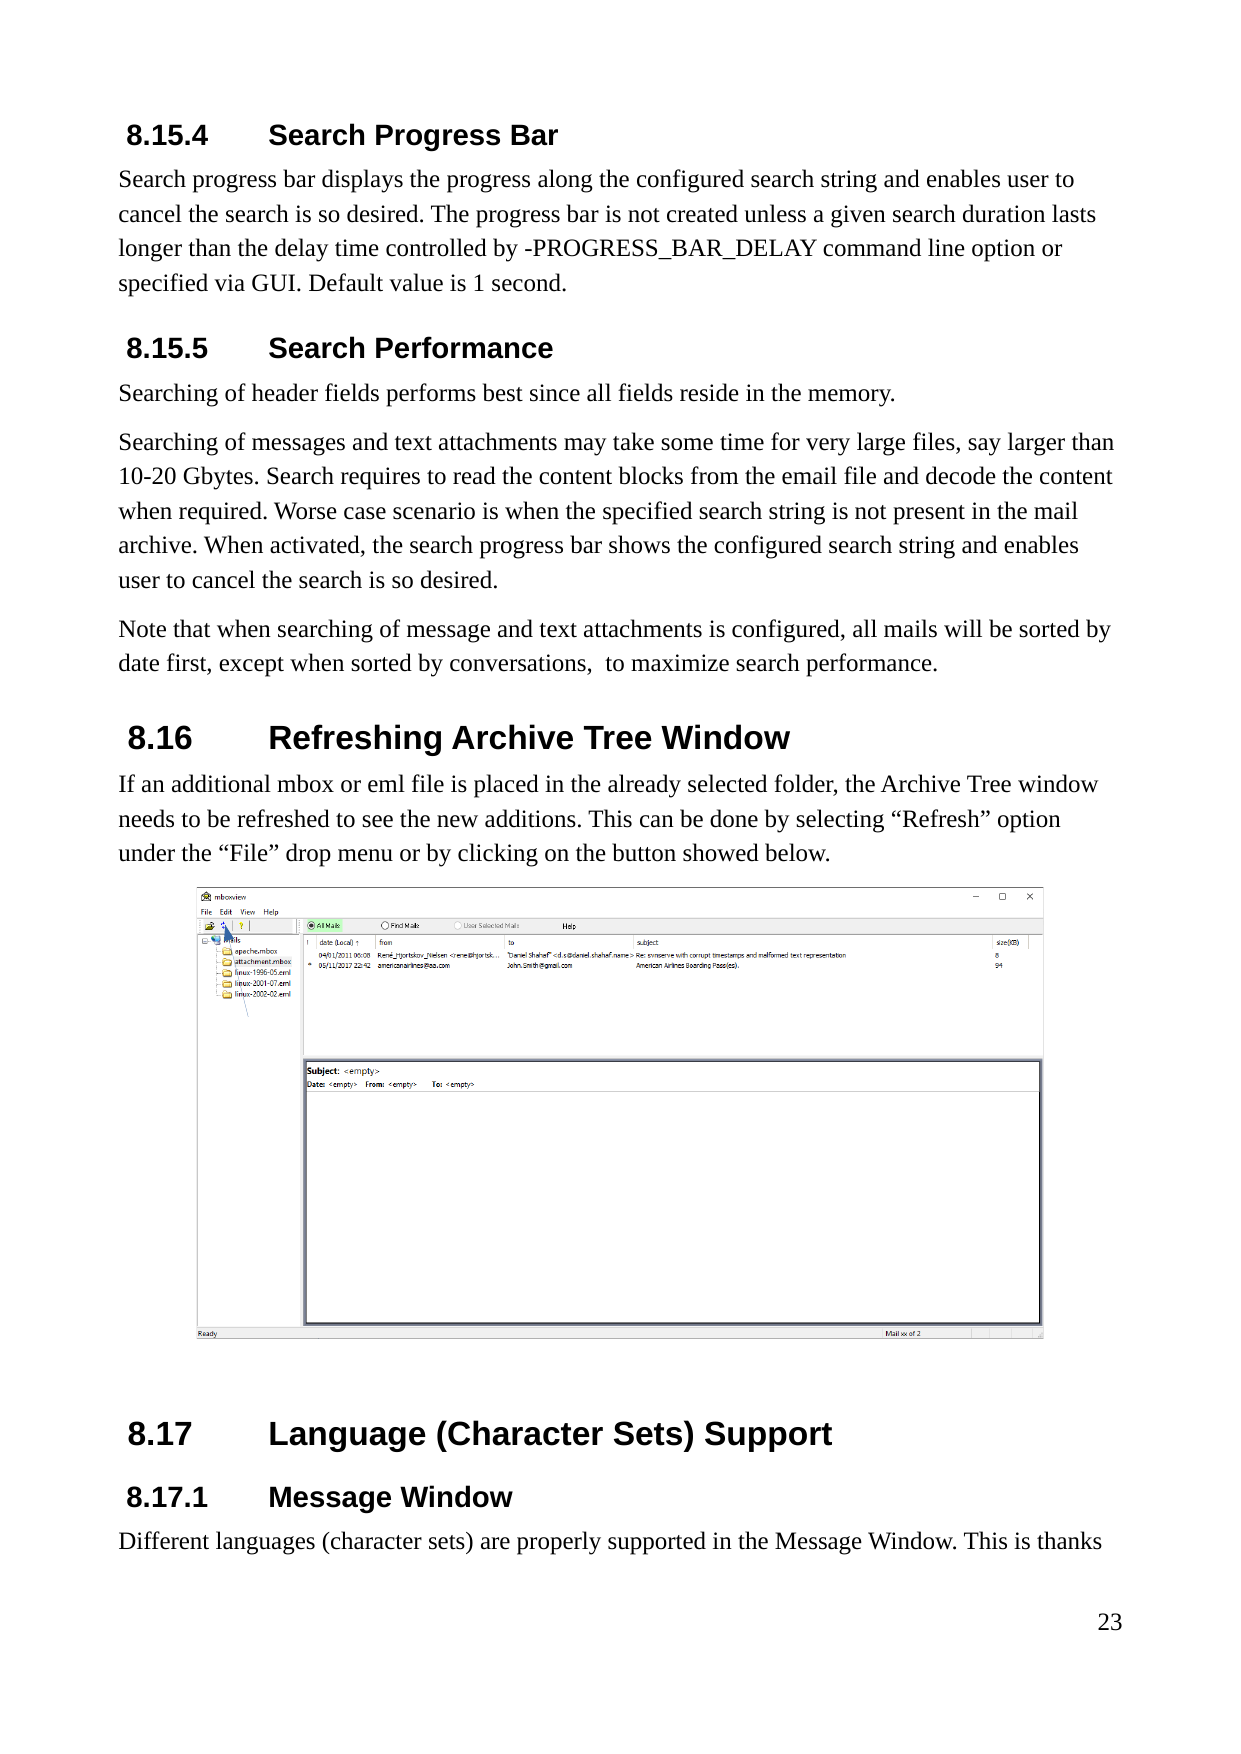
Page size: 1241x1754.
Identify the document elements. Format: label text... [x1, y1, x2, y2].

text Searching of messages and text attachments may take some time for very large files, say larger than 10-20 Gbytes. Search requires to read the content blocks from the email file and decode the content when required. Worse case scenario is when the specified search string is not present in the mail archive. When activated, the search progress bar shows the configured search string and enables user to cancel the search is so desired. [118, 427, 1122, 593]
subtitle Search Performance [118, 331, 1122, 365]
text Note that when searching of message and text attachments is configured, all mails will be sorted by date first, except when sorted by conversations, to maximize search performance. [118, 614, 1122, 677]
text If an additional mbox or eml file is placed in the already selected folder, the Archive Tree window needs to be refreshed to see the new additions. This can be done by selecting “Refresh” option under the “File” drop menu or by clicking on the button showed below. [118, 769, 1122, 867]
subtitle Language (Character Sets) Support [118, 1414, 1122, 1452]
subtitle Search Progress Bar [118, 118, 1122, 152]
subtitle Message Window [118, 1479, 1122, 1513]
picture [196, 887, 1044, 1339]
subtitle Refreshing Archive Tree Window [118, 718, 1122, 757]
text Searching of header fields performs best since all fields reside in the memory. [118, 378, 1122, 406]
text Search progress bar displays the progress along the configured search string and enables user to cancel the search is so desired. The progress bar is not created unless a given search duration lasts longer than the delay time controlled by -PROGRESS_BAR_DELAY command line option or specified via GUI. Default value is 1 second. [118, 164, 1122, 297]
text Different languages (character sets) are properly supported in the Message Window. This is thanks [118, 1526, 1122, 1554]
